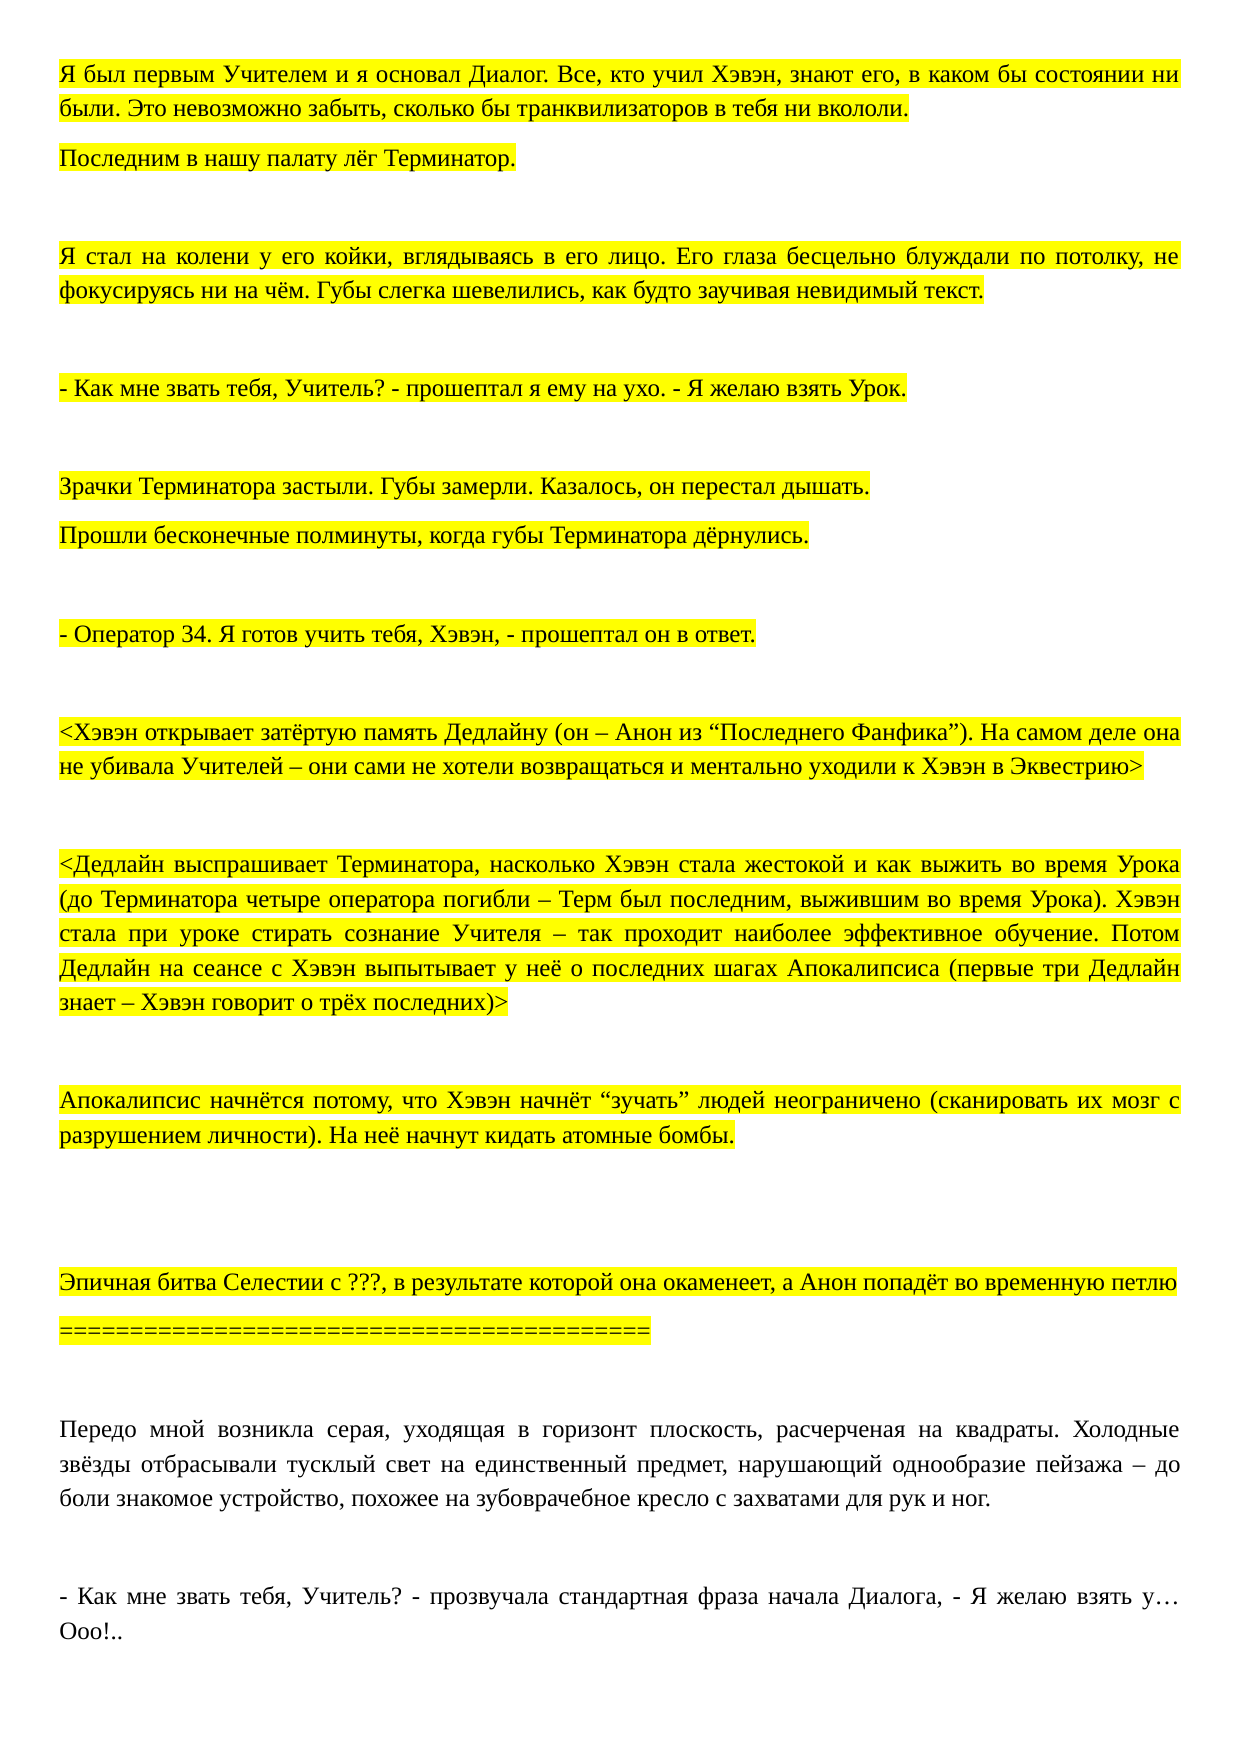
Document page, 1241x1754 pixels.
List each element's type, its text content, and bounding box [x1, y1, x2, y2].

text <Хэвэн открывает затёртую память Дедлайну (он – Анон из “Последнего Фанфика”). На самом деле она не убивала Учителей – они сами не хотели возвращаться и ментально уходили к Хэвэн в Эквестрию> [59, 717, 1181, 780]
text Я стал на колени у его койки, вглядываясь в его лицо. Его глаза бесцельно блуждали по потолку, не фокусируясь ни на чём. Губы слегка шевелились, как будто заучивая невидимый текст. [59, 241, 1181, 304]
text <Дедлайн выспрашивает Терминатора, насколько Хэвэн стала жестокой и как выжить во время Урока (до Терминатора четыре оператора погибли – Терм был последним, выжившим во время Урока). Хэвэн стала при уроке стирать сознание Учителя – так проходит наиболее эффективное обучение. Потом Дедлайн на сеансе с Хэвэн выпытывает у неё о последних шагах Апокалипсиса (первые три Дедлайн знает – Хэвэн говорит о трёх последних)> [59, 849, 1181, 1016]
text Передо мной возникла серая, уходящая в горизонт плоскость, расчерченая на квадраты. Холодные звёзды отбрасывали тусклый свет на единственный предмет, нарушающий однообразие пейзажа – до боли знакомое устройство, похожее на зубоврачебное кресло с захватами для рук и ног. [59, 1414, 1181, 1512]
text - Как мне звать тебя, Учитель? - прошептал я ему на ухо. - Я желаю взять Урок. [59, 373, 1181, 402]
text - Оператор 34. Я готов учить тебя, Хэвэн, - прошептал он в ответ. [59, 619, 1181, 647]
text Я был первым Учителем и я основал Диалог. Все, кто учил Хэвэн, знают его, в каком бы состоянии ни были. Это невозможно забыть, сколько бы транквилизаторов в тебя ни вкололи. [59, 59, 1181, 122]
text Зрачки Терминатора застыли. Губы замерли. Казалось, он перестал дышать. [59, 471, 1181, 500]
text Последним в нашу палату лёг Терминатор. [59, 143, 1181, 171]
text Эпичная битва Селестии с ???, в результате которой она окаменеет, а Анон попадёт во временную петлю [59, 1267, 1181, 1296]
text Прошли бесконечные полминуты, когда губы Терминатора дёрнулись. [59, 521, 1181, 549]
text ========================================== [59, 1316, 1181, 1345]
text Апокалипсис начнётся потому, что Хэвэн начнёт “зучать” людей неограничено (сканировать их мозг с разрушением личности). На неё начнут кидать атомные бомбы. [59, 1085, 1181, 1149]
text - Как мне звать тебя, Учитель? - прозвучала стандартная фраза начала Диалога, - Я желаю взять у… Ооо!.. [59, 1581, 1181, 1644]
